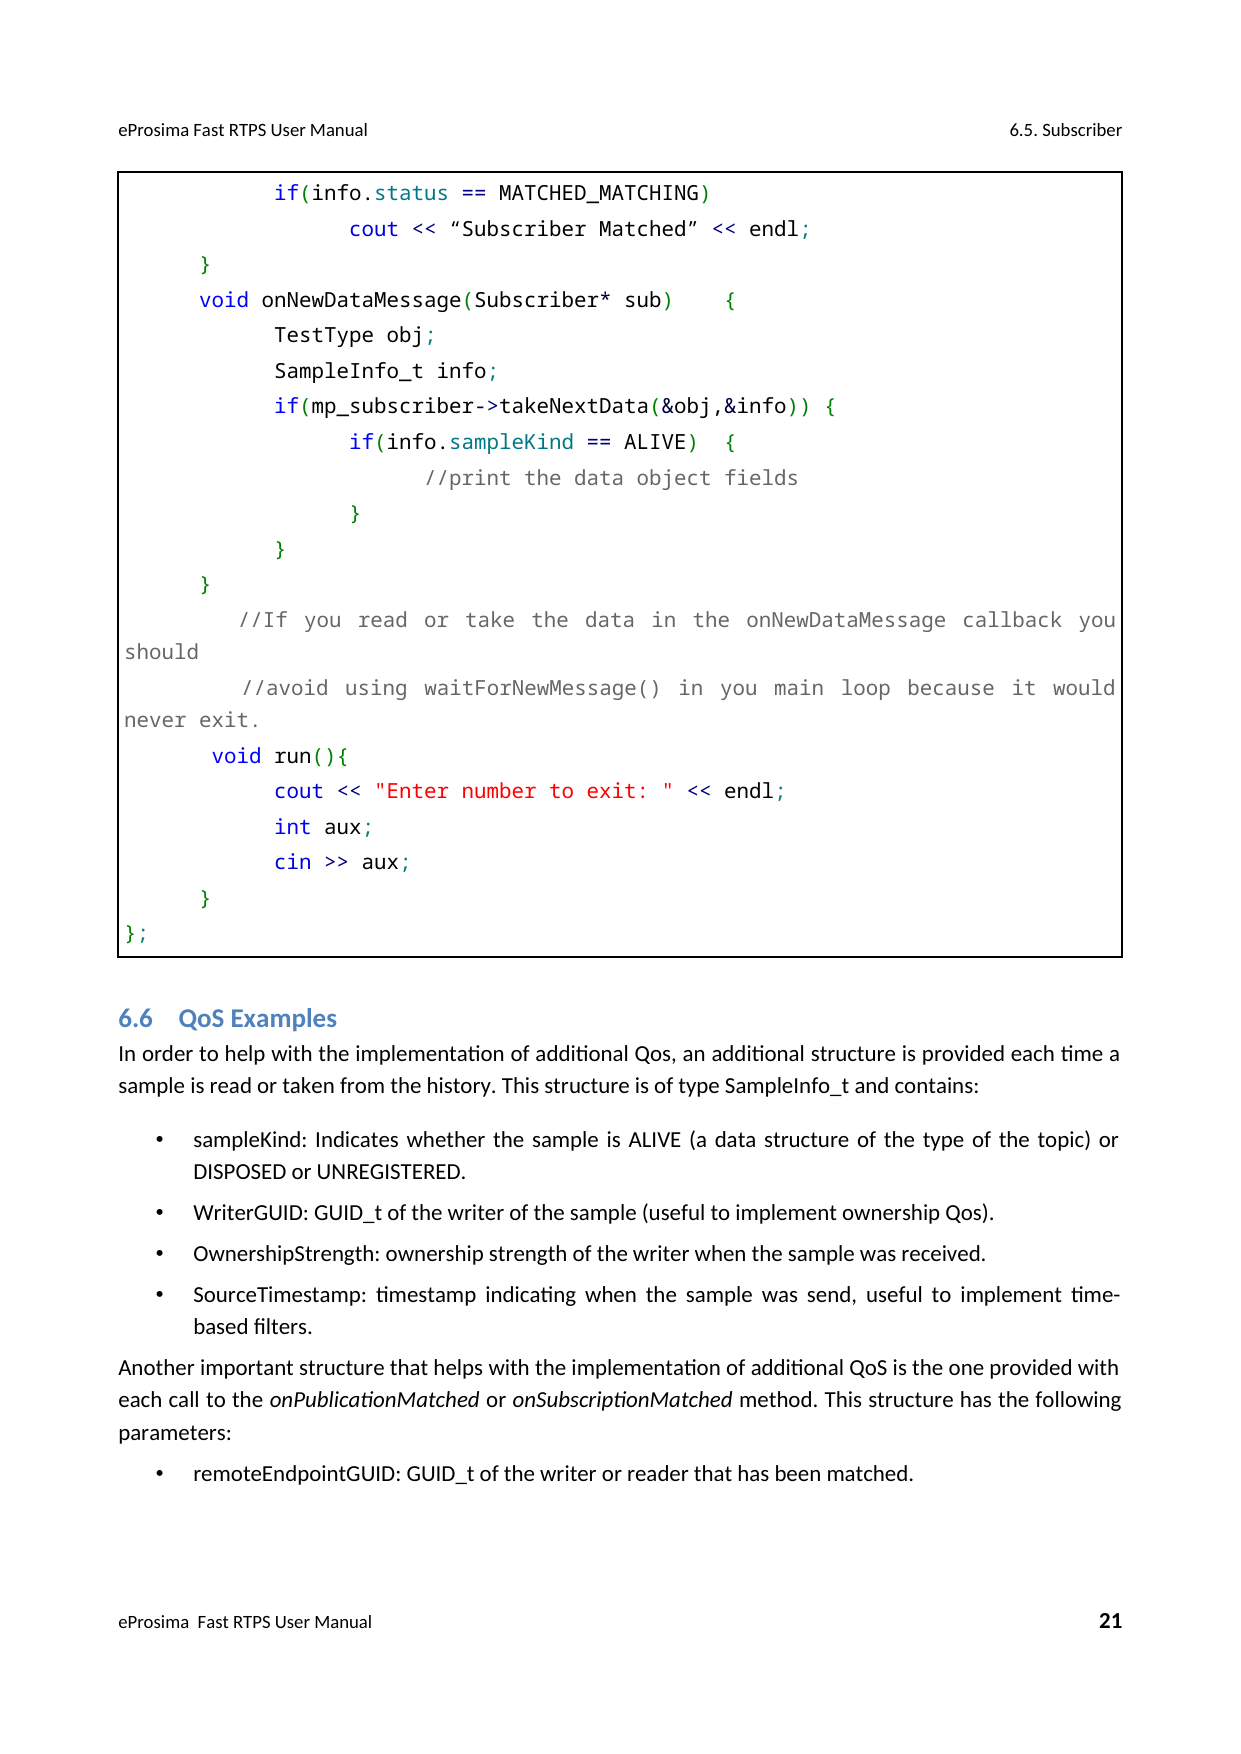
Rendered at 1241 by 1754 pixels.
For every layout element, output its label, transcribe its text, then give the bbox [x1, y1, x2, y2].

text In order to help with the implementation of additional Qos, an additional structure is provided each time a sample is read or taken from the history. This structure is of type SampleInfo_t and contains: [118, 1039, 1122, 1100]
text Another important structure that helps with the implementation of additional QoS is the one provided with each call to the onPublicationMatched or onSubscriptionMatched method. This structure has the following parameters: [118, 1353, 1122, 1446]
subtitle QoS Examples [118, 1002, 1122, 1034]
table_header if(info.status == MATCHED_MATCHING) cout << “Subscriber Matched” << endl; } void onNewDataMessage(Subscriber* sub) { TestType obj; SampleInfo_t info; if(mp_subscriber->takeNextData(&obj,&info)) { if(info.sampleKind == ALIVE) { //print the data object fields } } } //If you read or take the data in the onNewDataMessage callback you should //avoid using waitForNewMessage() in you main loop because it would never exit. void run(){ cout << "Enter number to exit: " << endl; int aux; cin >> aux; } }; [119, 173, 1121, 956]
list SourceTimestamp: timestamp indicating when the sample was send, useful to implement time-based filters. [156, 1280, 1122, 1340]
list OwnershipStrength: ownership strength of the writer when the sample was received. [156, 1239, 1122, 1267]
list WriterGUID: GUID_t of the writer of the sample (useful to implement ownership Qos). [156, 1198, 1122, 1226]
list sampleKind: Indicates whether the sample is ALIVE (a data structure of the type of the topic) or DISPOSED or UNREGISTERED. [156, 1125, 1122, 1185]
list remoteEndpointGUID: GUID_t of the writer or reader that has been matched. [156, 1459, 1122, 1487]
